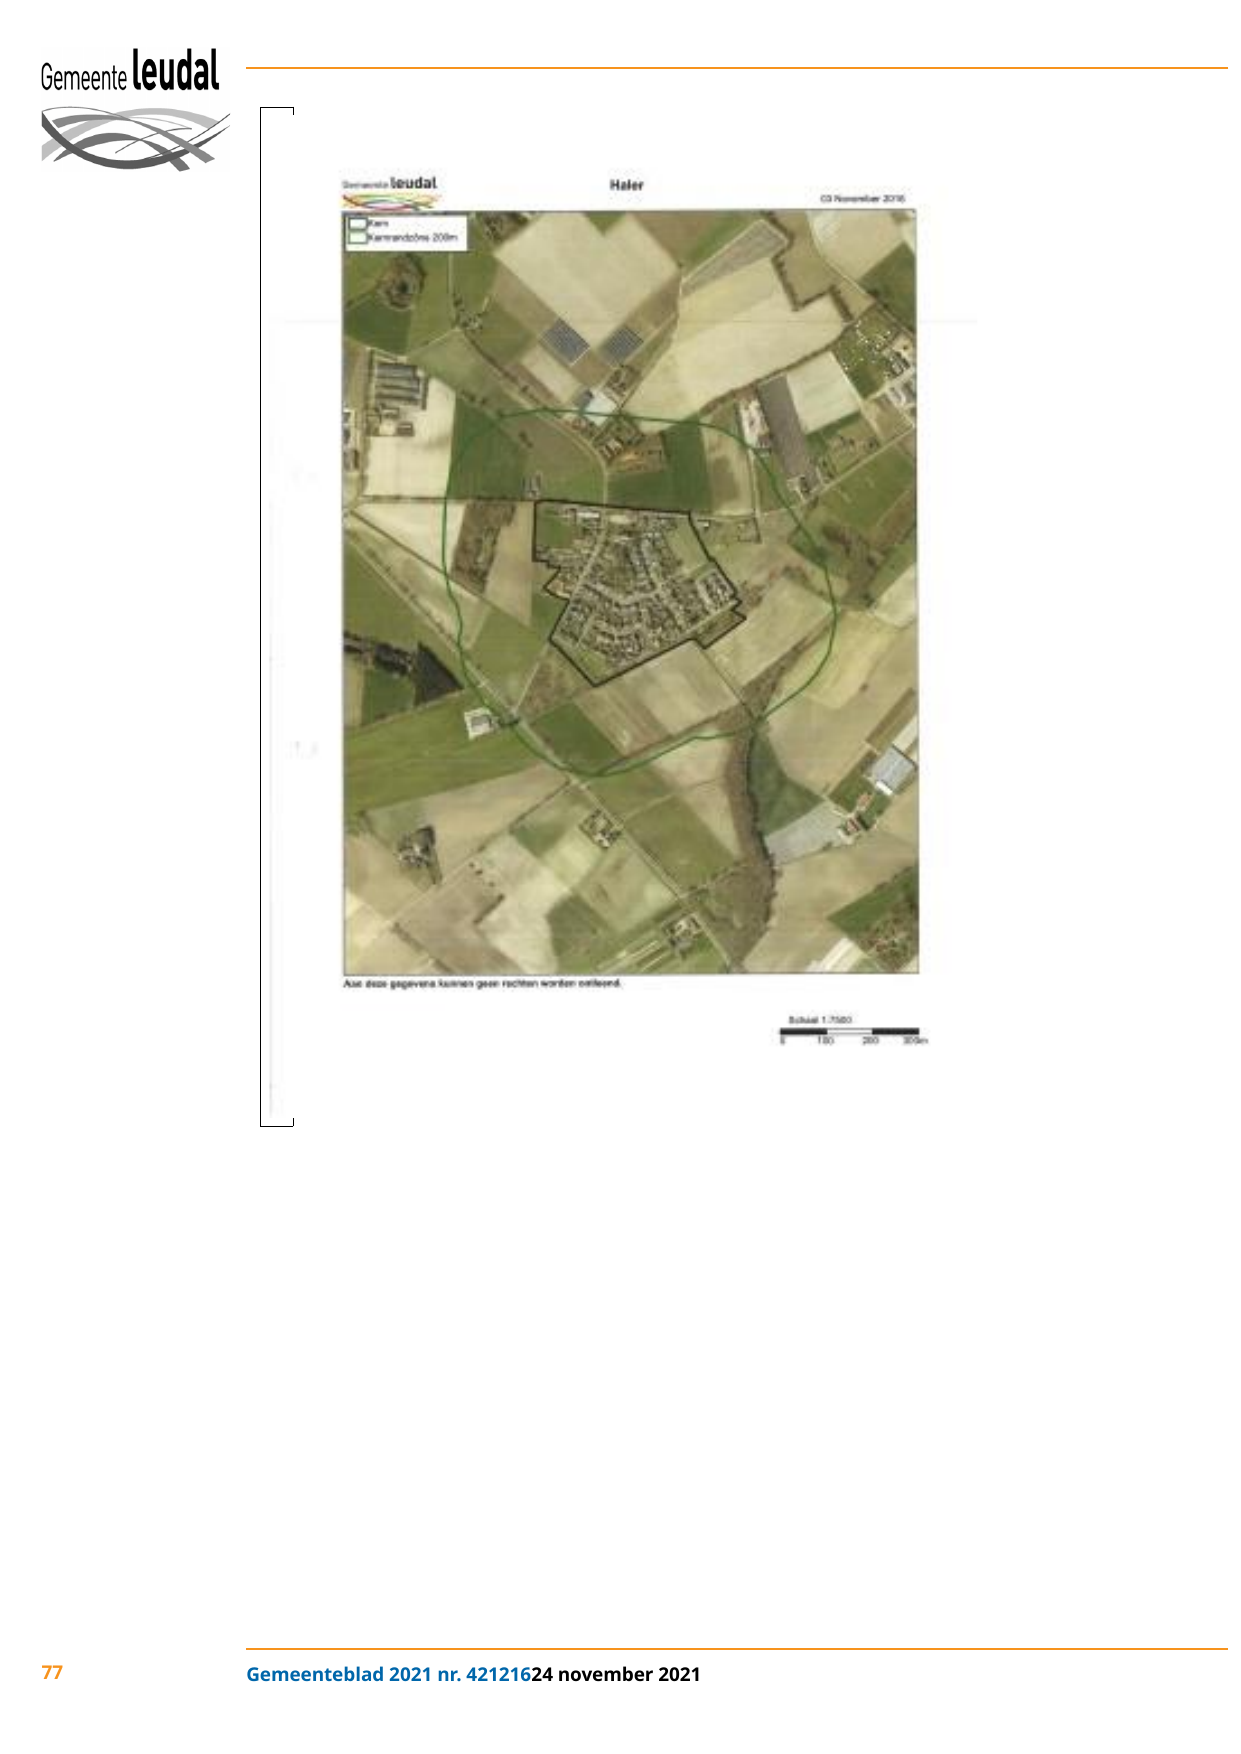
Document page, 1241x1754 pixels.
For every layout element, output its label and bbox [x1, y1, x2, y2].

picture [268, 115, 978, 1118]
picture [41, 47, 231, 172]
